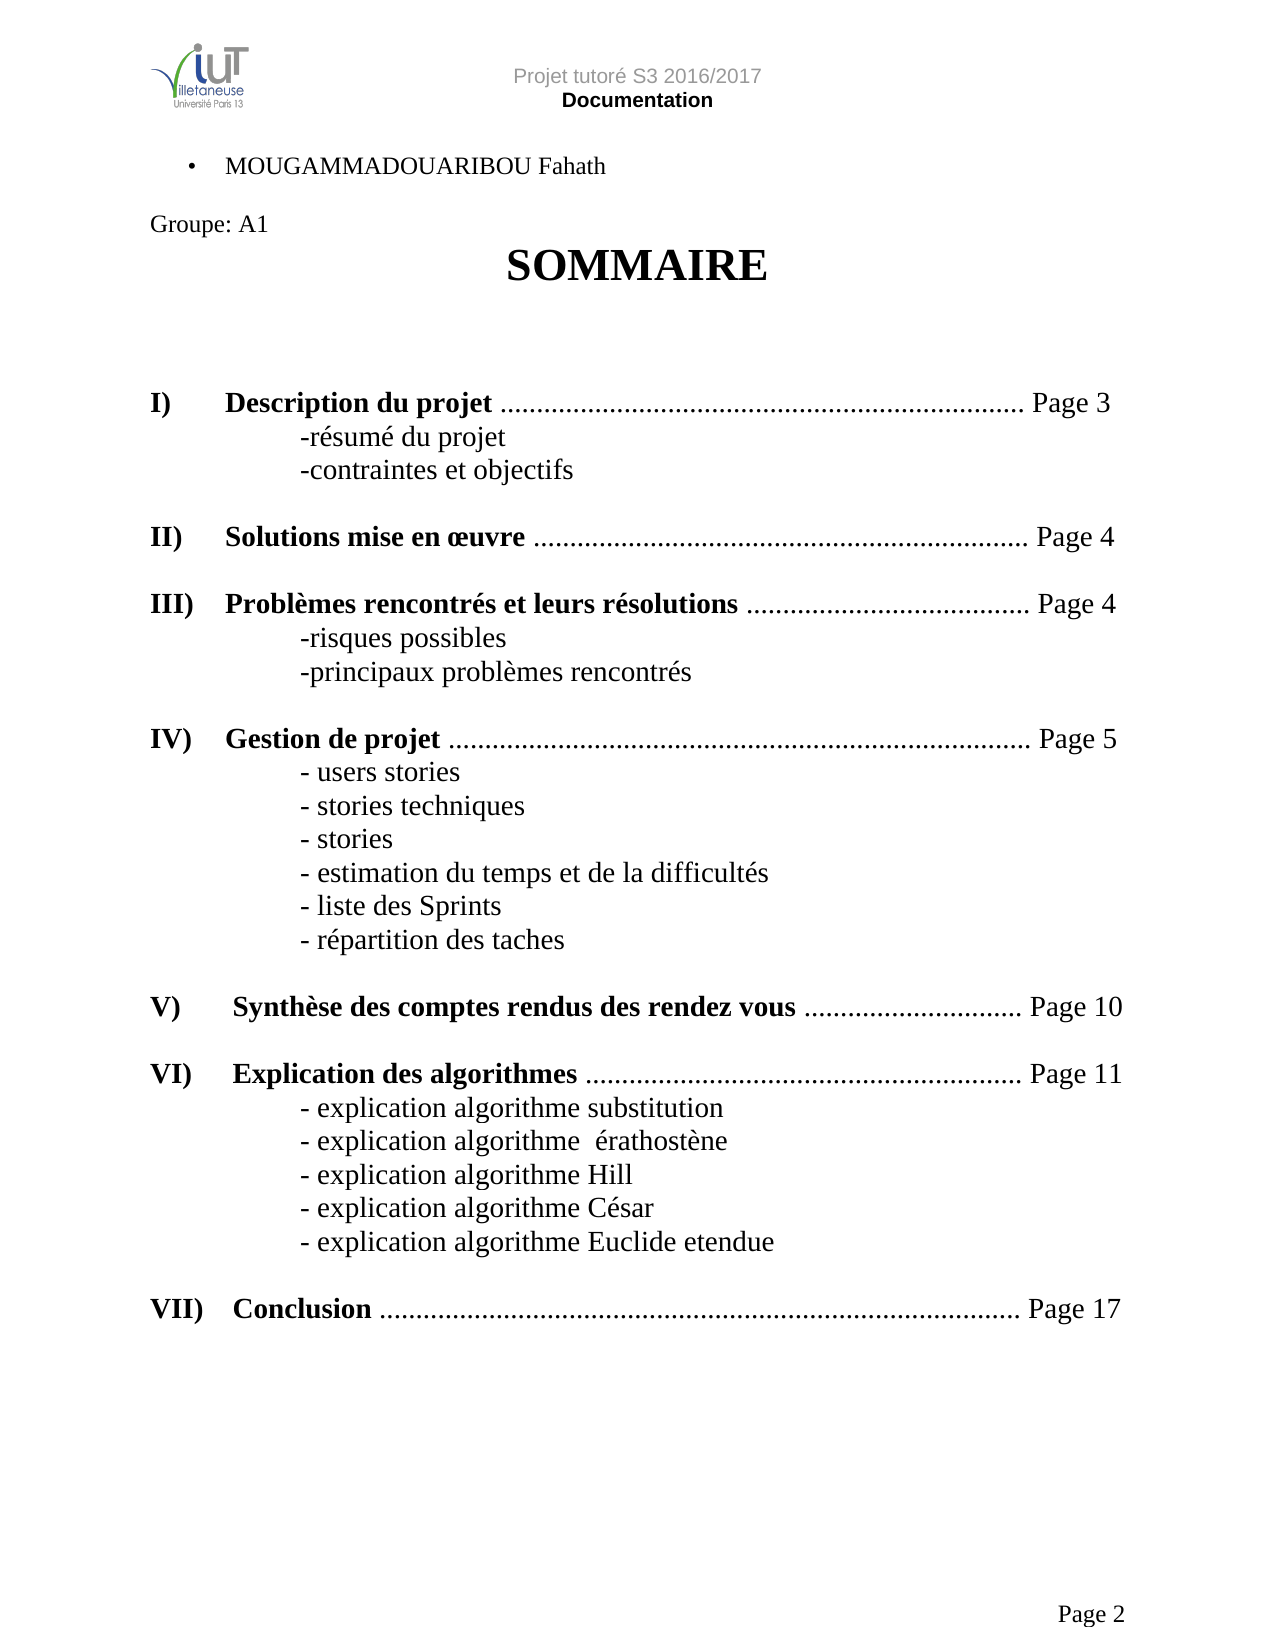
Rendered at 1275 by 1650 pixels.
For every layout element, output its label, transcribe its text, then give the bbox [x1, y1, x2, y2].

list MOUGAMMADOUARIBOU Fahath [187, 151, 1125, 180]
text -contraintes et objectifs [150, 452, 1125, 486]
text -principaux problèmes rencontrés [150, 654, 1125, 687]
text - explication algorithme César [150, 1190, 1125, 1224]
text Groupe: A1 [150, 209, 1125, 238]
text - explication algorithme érathostène [150, 1123, 1125, 1157]
text SOMMAIRE [150, 238, 1125, 290]
text - estimation du temps et de la difficultés [150, 855, 1125, 888]
text IV) Gestion de projet ................................................................................ Page 5 [150, 721, 1125, 754]
text III) Problèmes rencontrés et leurs résolutions ....................................... Page 4 [150, 587, 1125, 620]
text - explication algorithme Euclide etendue [150, 1224, 1125, 1257]
text I) Description du projet ........................................................................ Page 3 [150, 385, 1125, 419]
text - explication algorithme Hill [150, 1157, 1125, 1190]
text - users stories [150, 754, 1125, 788]
text - répartition des taches [150, 922, 1125, 956]
text - stories techniques [150, 788, 1125, 821]
picture [150, 35, 249, 122]
text - liste des Sprints [150, 888, 1125, 922]
text V) Synthèse des comptes rendus des rendez vous .............................. Page 10 [150, 989, 1125, 1023]
text -risques possibles [150, 620, 1125, 654]
text - stories [150, 821, 1125, 855]
text - explication algorithme substitution [150, 1090, 1125, 1123]
text -résumé du projet [150, 419, 1125, 452]
text VI) Explication des algorithmes ............................................................ Page 11 [150, 1056, 1125, 1090]
text II) Solutions mise en œuvre .................................................................... Page 4 [150, 519, 1125, 553]
text VII) Conclusion ........................................................................................ Page 17 [150, 1291, 1125, 1324]
